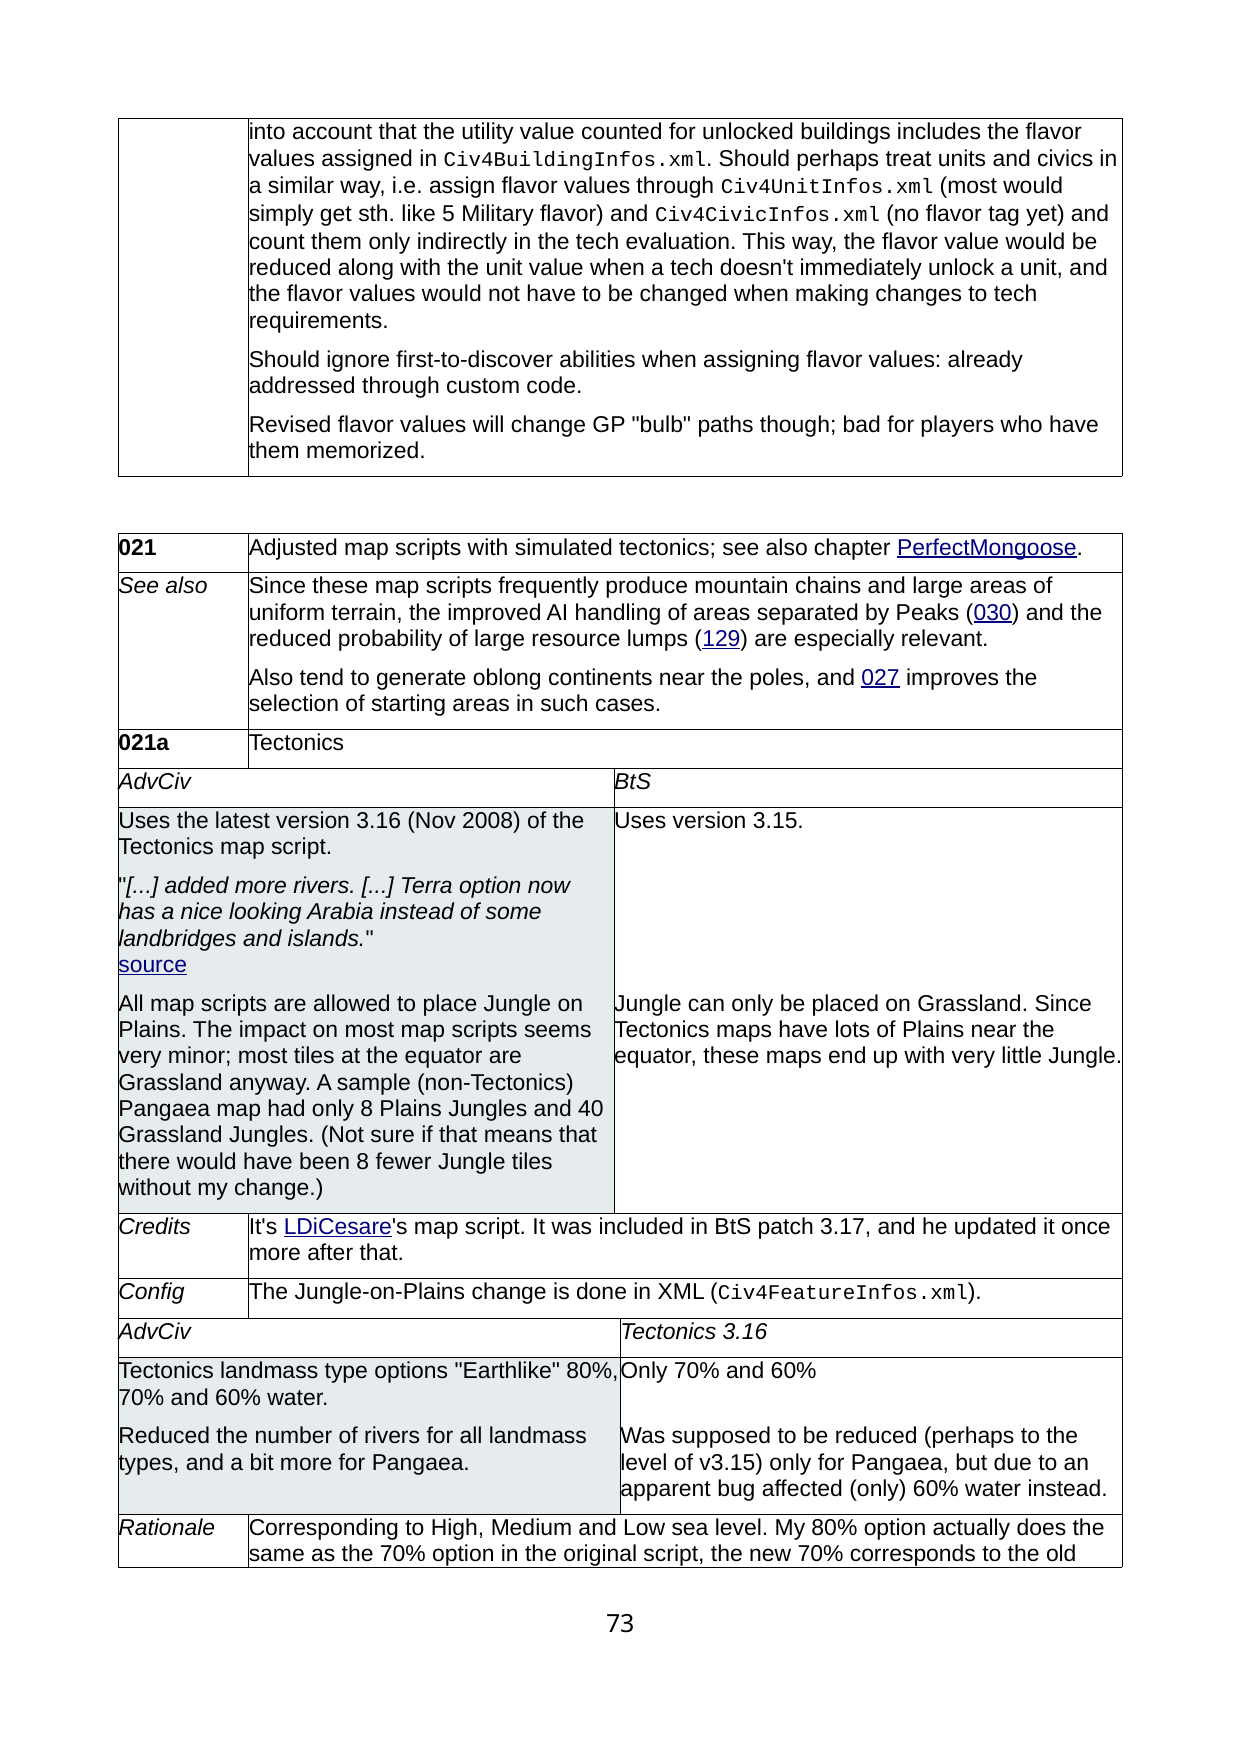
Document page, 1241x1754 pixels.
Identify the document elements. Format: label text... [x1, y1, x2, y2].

table_cell Uses version 3.15. Jungle can only be placed on Grassland. Since Tectonics maps have lots of Plains near the equator, these maps end up with very little Jungle. [615, 808, 1122, 1213]
table_cell Tectonics 3.16 [621, 1319, 1122, 1357]
table_cell Credits [119, 1214, 248, 1278]
table_cell Since these map scripts frequently produce mountain chains and large areas of uniform terrain, the improved AI handling of areas separated by Peaks (030) and the reduced probability of large resource lumps (129) are especially relevant. Also tend to generate oblong continents near the poles, and 027 improves the selection of starting areas in such cases. [249, 573, 1122, 729]
table_cell See also [119, 573, 248, 729]
table_cell AdvCiv [119, 1319, 620, 1357]
table_cell Only 70% and 60% Was supposed to be reduced (perhaps to the level of v3.15) only for Pangaea, but due to an apparent bug affected (only) 60% water instead. [621, 1358, 1122, 1514]
table_cell BtS [615, 769, 1122, 807]
table_cell Corresponding to High, Medium and Low sea level. My 80% option actually does the same as the 70% option in the original script, the new 70% corresponds to the old [249, 1515, 1122, 1567]
table_header 021 [119, 534, 248, 572]
table_cell [119, 119, 248, 476]
table_cell Tectonics [249, 730, 1122, 768]
table_cell into account that the utility value counted for unlocked buildings includes the flavor values assigned in Civ4BuildingInfos.xml. Should perhaps treat units and civics in a similar way, i.e. assign flavor values through Civ4UnitInfos.xml (most would simply get sth. like 5 Military flavor) and Civ4CivicInfos.xml (no flavor tag yet) and count them only indirectly in the tech evaluation. This way, the flavor value would be reduced along with the unit value when a tech doesn't immediately unlock a unit, and the flavor values would not have to be changed when making changes to tech requirements. Should ignore first-to-discover abilities when assigning flavor values: already addressed through custom code. Revised flavor values will change GP "bulb" paths though; bad for players who have them memorized. [249, 119, 1122, 476]
table_cell Uses the latest version 3.16 (Nov 2008) of the Tectonics map script. "[...] added more rivers. [...] Terra option now has a nice looking Arabia instead of some landbridges and islands." source All map scripts are allowed to place Jungle on Plains. The impact on most map scripts seems very minor; most tiles at the equator are Grassland anyway. A sample (non-Tectonics) Pangaea map had only 8 Plains Jungles and 40 Grassland Jungles. (Not sure if that means that there would have been 8 fewer Jungle tiles without my change.) [119, 808, 614, 1213]
table_cell Tectonics landmass type options "Earthlike" 80%, 70% and 60% water. Reduced the number of rivers for all landmass types, and a bit more for Pangaea. [119, 1358, 620, 1514]
table_cell It's LDiCesare's map script. It was included in BtS patch 3.17, and he updated it once more after that. [249, 1214, 1122, 1278]
table_cell The Jungle-on-Plains change is done in XML (Civ4FeatureInfos.xml). [249, 1279, 1122, 1318]
table_cell 021a [119, 730, 248, 768]
table_cell AdvCiv [119, 769, 614, 807]
table_cell Rationale [119, 1515, 248, 1567]
table_header Adjusted map scripts with simulated tectonics; see also chapter PerfectMongoose. [249, 534, 1122, 572]
table_cell Config [119, 1279, 248, 1318]
